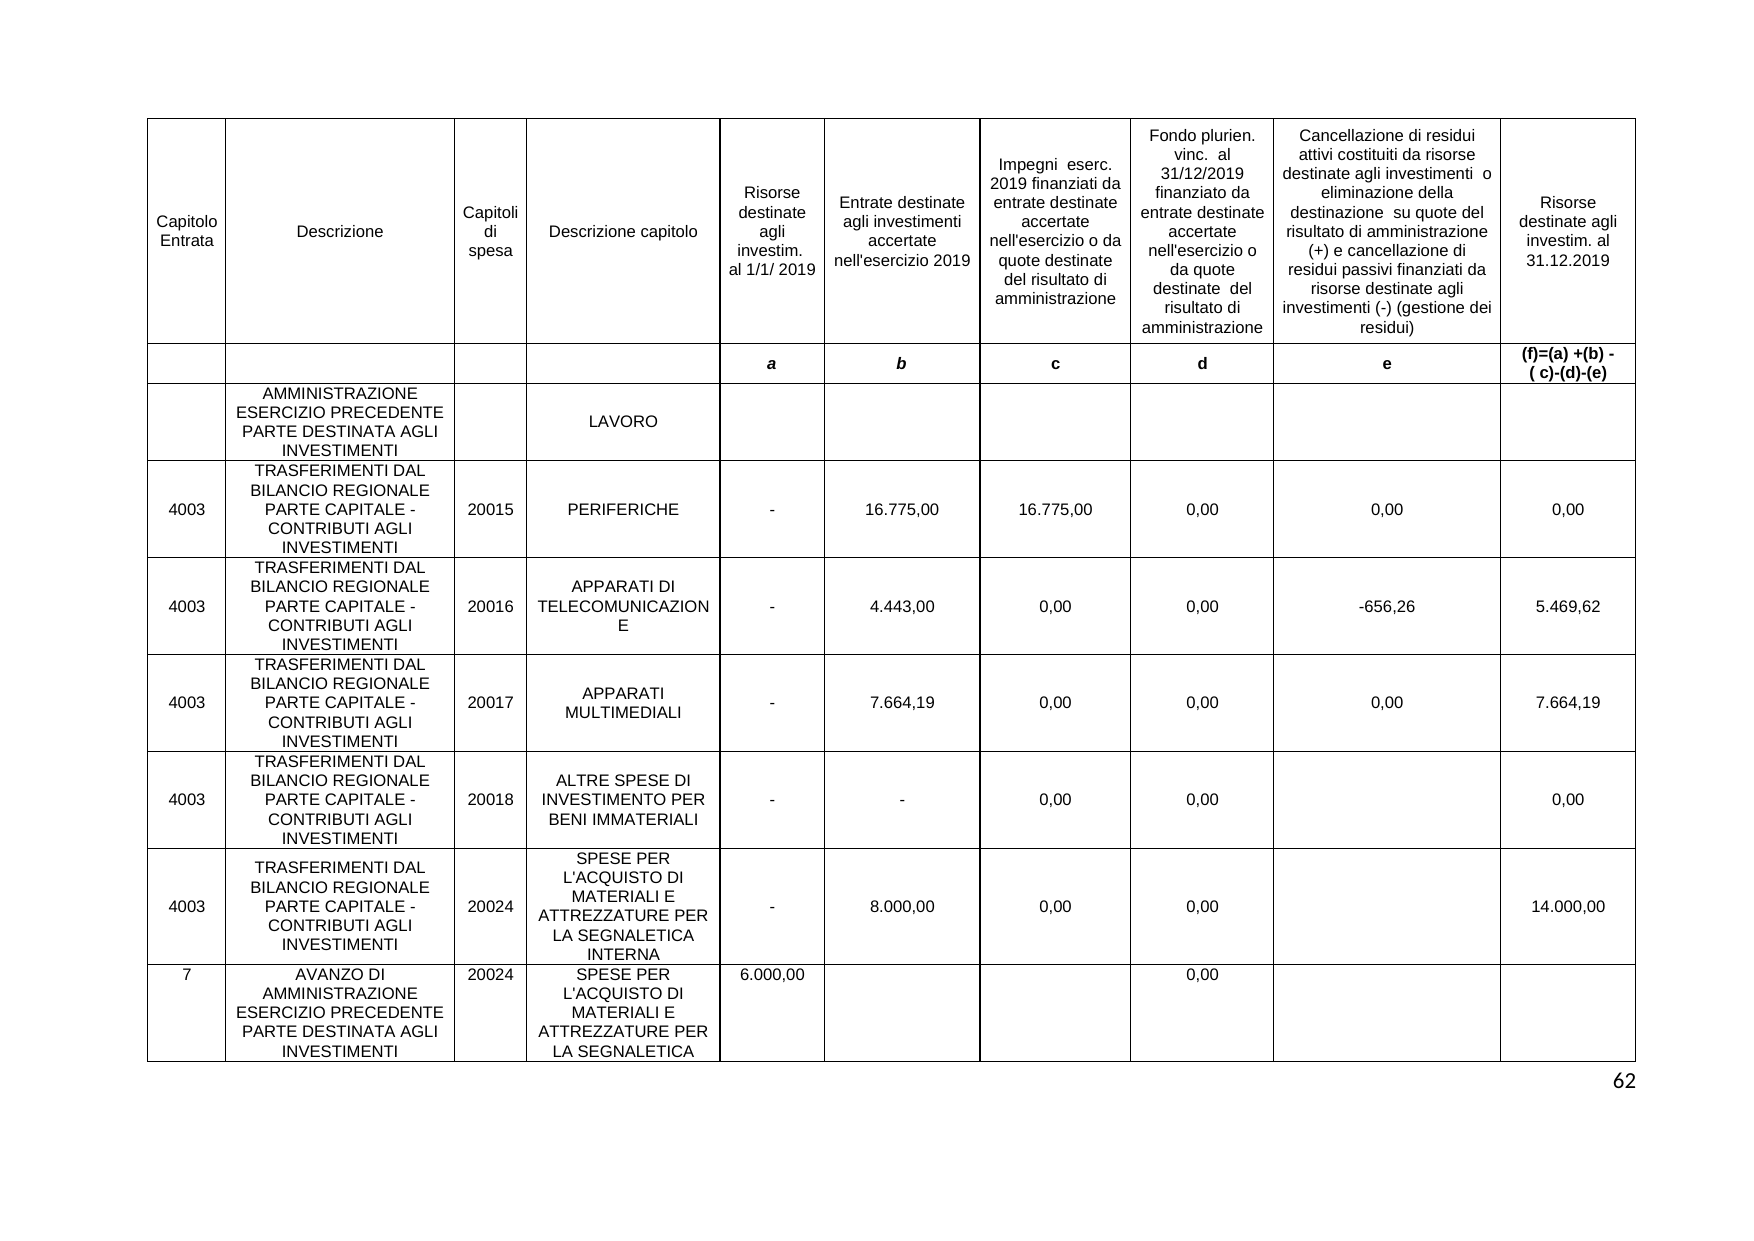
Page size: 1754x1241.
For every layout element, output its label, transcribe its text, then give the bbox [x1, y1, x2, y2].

table_cell 7.664,19 [1501, 655, 1635, 751]
table_cell [226, 344, 454, 382]
table_cell 0,00 [1501, 752, 1635, 848]
table_header Risorse destinate agli investim. al 1/1/ 2019 [721, 119, 824, 343]
table_cell [455, 344, 526, 382]
table_cell 20018 [455, 752, 526, 848]
table_cell 0,00 [981, 655, 1130, 751]
table_cell [1274, 384, 1500, 460]
table_cell 4003 [148, 461, 225, 557]
table_cell 7.664,19 [825, 655, 979, 751]
table_cell SPESE PER L'ACQUISTO DI MATERIALI E ATTREZZATURE PER LA SEGNALETICA INTERNA [527, 849, 719, 964]
table_header Fondo plurien. vinc. al 31/12/2019 finanziato da entrate destinate accertate nell'esercizio o da quote destinate del risultato di amministrazione [1131, 119, 1273, 343]
table_cell - [825, 752, 979, 848]
table_cell [148, 384, 225, 460]
table_cell [1131, 384, 1273, 460]
table_cell 0,00 [1274, 461, 1500, 557]
table_cell 5.469,62 [1501, 558, 1635, 654]
table_cell 20024 [455, 965, 526, 1061]
table_cell TRASFERIMENTI DAL BILANCIO REGIONALE PARTE CAPITALE - CONTRIBUTI AGLI INVESTIMENTI [226, 461, 454, 557]
table_cell [1274, 849, 1500, 964]
table_cell 0,00 [981, 849, 1130, 964]
table_header Risorse destinate agli investim. al 31.12.2019 [1501, 119, 1635, 343]
table_cell 0,00 [1131, 655, 1273, 751]
table_cell [1274, 965, 1500, 1061]
table_cell 20017 [455, 655, 526, 751]
table_cell 14.000,00 [1501, 849, 1635, 964]
table_cell ALTRE SPESE DI INVESTIMENTO PER BENI IMMATERIALI [527, 752, 719, 848]
table_cell TRASFERIMENTI DAL BILANCIO REGIONALE PARTE CAPITALE - CONTRIBUTI AGLI INVESTIMENTI [226, 655, 454, 751]
table_header Entrate destinate agli investimenti accertate nell'esercizio 2019 [825, 119, 979, 343]
table_cell [721, 384, 824, 460]
table_cell 0,00 [1131, 461, 1273, 557]
table_cell (f)=(a) +(b) -( c)-(d)-(e) [1501, 344, 1635, 382]
table_cell c [981, 344, 1130, 382]
table_header Descrizione capitolo [527, 119, 719, 343]
table_cell e [1274, 344, 1500, 382]
table_cell - [721, 655, 824, 751]
table_cell [527, 344, 719, 382]
table_cell 4.443,00 [825, 558, 979, 654]
table_header Capitoli di spesa [455, 119, 526, 343]
table_cell a [721, 344, 824, 382]
table_cell 20024 [455, 849, 526, 964]
table_cell [825, 384, 979, 460]
table_cell [1501, 965, 1635, 1061]
table_cell [1501, 384, 1635, 460]
table_header Capitolo Entrata [148, 119, 225, 343]
table_cell PERIFERICHE [527, 461, 719, 557]
table_cell b [825, 344, 979, 382]
table_cell 0,00 [1131, 849, 1273, 964]
table_cell AVANZO DI AMMINISTRAZIONE ESERCIZIO PRECEDENTE PARTE DESTINATA AGLI INVESTIMENTI [226, 965, 454, 1061]
table_cell 0,00 [981, 752, 1130, 848]
table_cell [981, 965, 1130, 1061]
table_cell 6.000,00 [721, 965, 824, 1061]
table_cell [148, 344, 225, 382]
table_cell [981, 384, 1130, 460]
table_cell 4003 [148, 752, 225, 848]
table_cell d [1131, 344, 1273, 382]
table_cell SPESE PER L'ACQUISTO DI MATERIALI E ATTREZZATURE PER LA SEGNALETICA [527, 965, 719, 1061]
table_cell 0,00 [1274, 655, 1500, 751]
table_header Impegni eserc. 2019 finanziati da entrate destinate accertate nell'esercizio o da quote destinate del risultato di amministrazione [981, 119, 1130, 343]
table_header Descrizione [226, 119, 454, 343]
table_cell TRASFERIMENTI DAL BILANCIO REGIONALE PARTE CAPITALE - CONTRIBUTI AGLI INVESTIMENTI [226, 558, 454, 654]
table_cell 0,00 [1501, 461, 1635, 557]
table_cell AMMINISTRAZIONE ESERCIZIO PRECEDENTE PARTE DESTINATA AGLI INVESTIMENTI [226, 384, 454, 460]
table_header Cancellazione di residui attivi costituiti da risorse destinate agli investimenti o eliminazione della destinazione su quote del risultato di amministrazione (+) e cancellazione di residui passivi finanziati da risorse destinate agli investimenti (-) (gestione dei residui) [1274, 119, 1500, 343]
table_cell TRASFERIMENTI DAL BILANCIO REGIONALE PARTE CAPITALE - CONTRIBUTI AGLI INVESTIMENTI [226, 849, 454, 964]
table_cell LAVORO [527, 384, 719, 460]
table_cell 4003 [148, 849, 225, 964]
table_cell 7 [148, 965, 225, 1061]
table_cell 0,00 [1131, 558, 1273, 654]
table_cell APPARATI DI TELECOMUNICAZIONE [527, 558, 719, 654]
table_cell 0,00 [1131, 965, 1273, 1061]
table_cell -656,26 [1274, 558, 1500, 654]
table_cell APPARATI MULTIMEDIALI [527, 655, 719, 751]
table_cell - [721, 558, 824, 654]
table_cell [455, 384, 526, 460]
table_cell TRASFERIMENTI DAL BILANCIO REGIONALE PARTE CAPITALE - CONTRIBUTI AGLI INVESTIMENTI [226, 752, 454, 848]
table_cell 4003 [148, 655, 225, 751]
table_cell 8.000,00 [825, 849, 979, 964]
table_cell [825, 965, 979, 1061]
table_cell 16.775,00 [981, 461, 1130, 557]
table_cell - [721, 752, 824, 848]
table_cell 0,00 [981, 558, 1130, 654]
table_cell 0,00 [1131, 752, 1273, 848]
table_cell 20016 [455, 558, 526, 654]
table_cell [1274, 752, 1500, 848]
table_cell 16.775,00 [825, 461, 979, 557]
table_cell - [721, 461, 824, 557]
table_cell 20015 [455, 461, 526, 557]
table_cell - [721, 849, 824, 964]
table_cell 4003 [148, 558, 225, 654]
